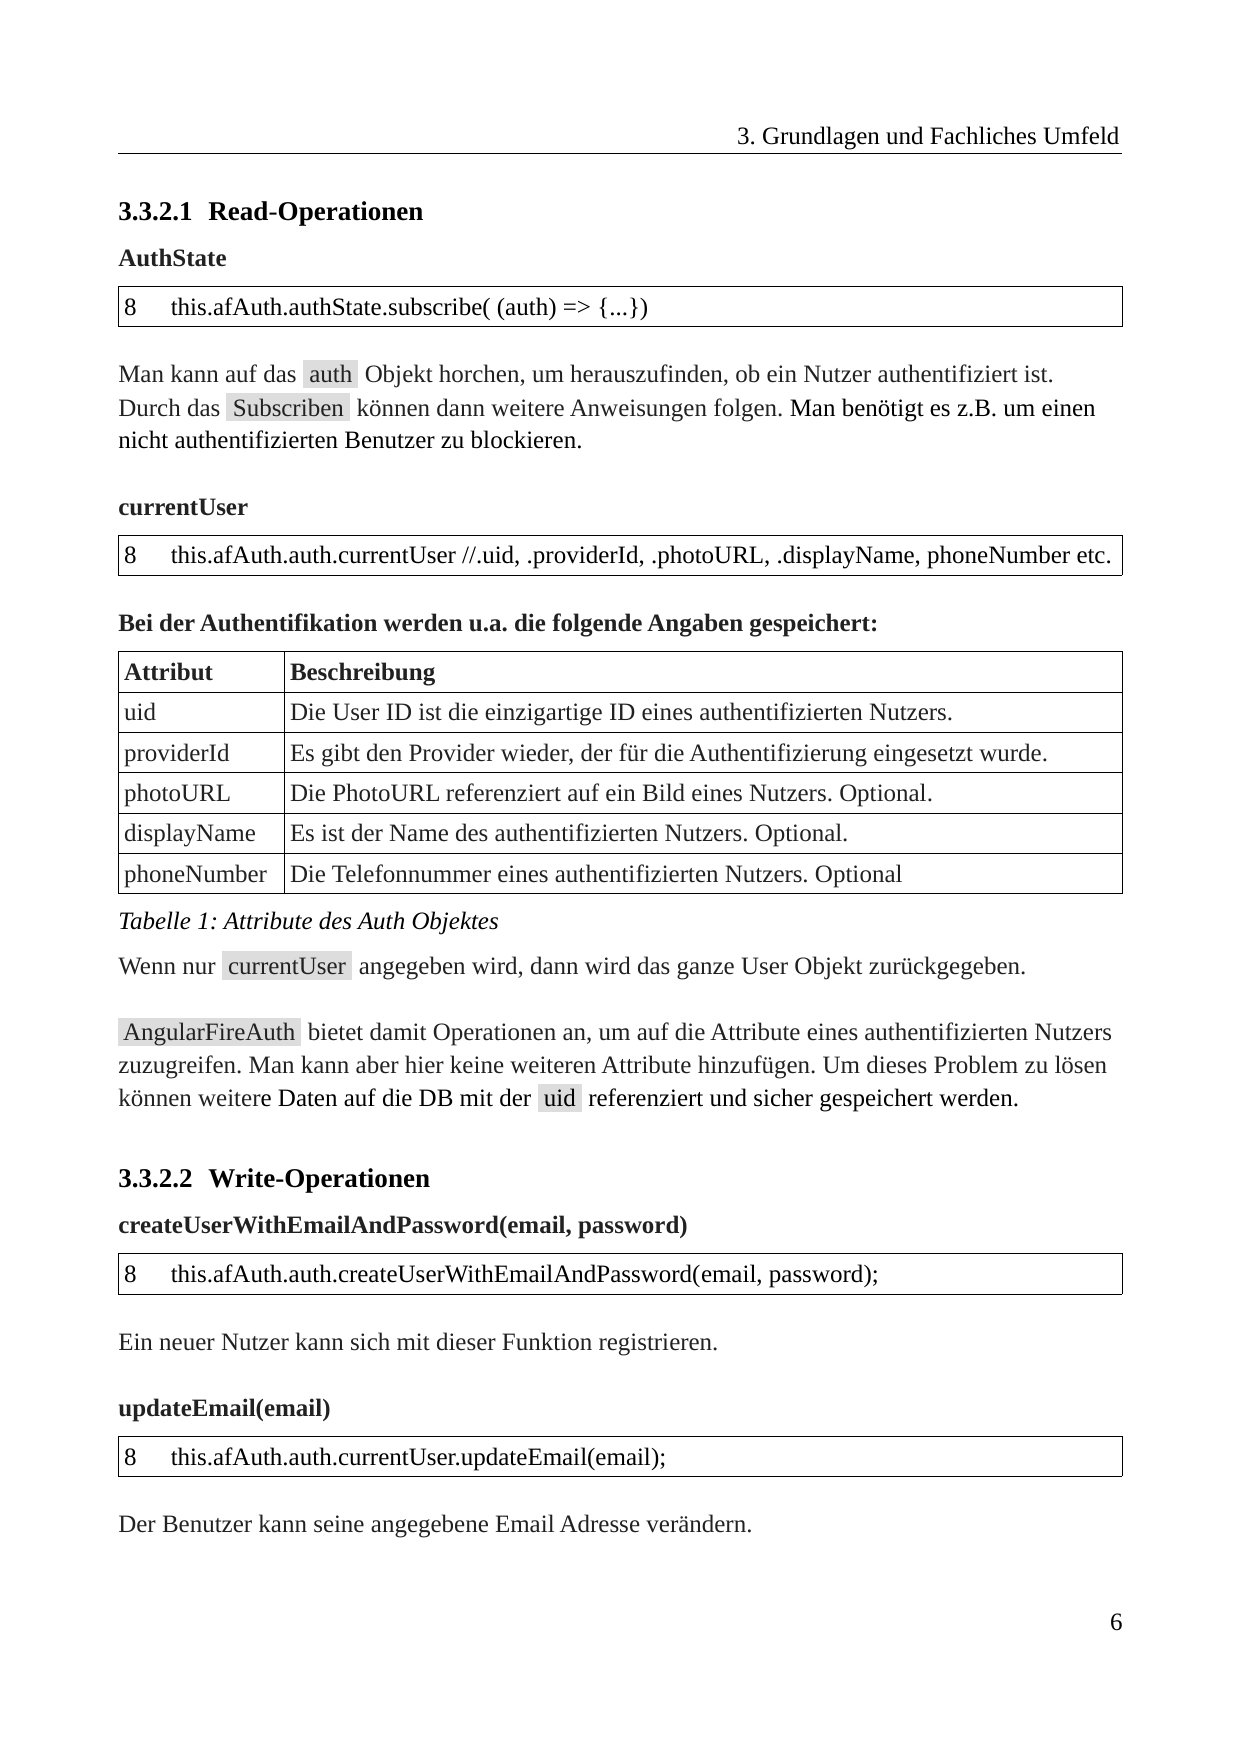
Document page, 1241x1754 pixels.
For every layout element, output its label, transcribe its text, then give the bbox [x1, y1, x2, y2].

text updateEmail(email) [118, 1393, 1122, 1422]
table_cell providerId [119, 733, 284, 772]
table_cell Es gibt den Provider wieder, der für die Authentifizierung eingesetzt wurde. [285, 733, 1122, 772]
text Wenn nur currentUser angegeben wird, dann wird das ganze User Objekt zurückgegeben. [118, 951, 1122, 980]
table_cell photoURL [119, 773, 284, 813]
table_header this.afAuth.auth.currentUser.updateEmail(email); [165, 1437, 1122, 1476]
table_cell Die User ID ist die einzigartige ID eines authentifizierten Nutzers. [285, 693, 1122, 732]
table_cell Es ist der Name des authentifizierten Nutzers. Optional. [285, 814, 1122, 853]
table_header 8 [119, 1437, 165, 1476]
subtitle Read-Operationen [118, 195, 1122, 226]
table_header 8 [119, 287, 165, 326]
table_header this.afAuth.auth.currentUser //.uid, .providerId, .photoURL, .displayName, phoneNumber etc. [165, 536, 1122, 575]
text createUserWithEmailAndPassword(email, password) [118, 1210, 1122, 1239]
text Ein neuer Nutzer kann sich mit dieser Funktion registrieren. [118, 1327, 1122, 1356]
table_header 8 [119, 536, 165, 575]
table_header 8 [119, 1254, 165, 1294]
table_cell displayName [119, 814, 284, 853]
text currentUser [118, 492, 1122, 520]
table_cell Die Telefonnummer eines authentifizierten Nutzers. Optional [285, 854, 1122, 893]
text Der Benutzer kann seine angegebene Email Adresse verändern. [118, 1509, 1122, 1538]
text Tabelle 1: Attribute des Auth Objektes [118, 906, 1122, 934]
table_header Attribut [119, 652, 284, 692]
table_cell Die PhotoURL referenziert auf ein Bild eines Nutzers. Optional. [285, 773, 1122, 813]
table_header Beschreibung [285, 652, 1122, 692]
text Bei der Authentifikation werden u.a. die folgende Angaben gespeichert: [118, 608, 1122, 637]
table_header this.afAuth.authState.subscribe( (auth) => {...}) [165, 287, 1122, 326]
table_header this.afAuth.auth.createUserWithEmailAndPassword(email, password); [165, 1254, 1122, 1294]
text AuthState [118, 243, 1122, 272]
table_cell phoneNumber [119, 854, 284, 893]
text AngularFireAuth bietet damit Operationen an, um auf die Attribute eines authentifizierten Nutzers zuzugreifen. Man kann aber hier keine weiteren Attribute hinzufügen. Um dieses Problem zu lösen können weitere Daten auf die DB mit der uid referenziert und sicher gespeichert werden. [118, 1017, 1122, 1112]
subtitle Write-Operationen [118, 1162, 1122, 1193]
table_cell uid [119, 693, 284, 732]
text Man kann auf das auth Objekt horchen, um herauszufinden, ob ein Nutzer authentifiziert ist. Durch das Subscriben können dann weitere Anweisungen folgen. Man benötigt es z.B. um einen nicht authentifizierten Benutzer zu blockieren. [118, 359, 1122, 454]
